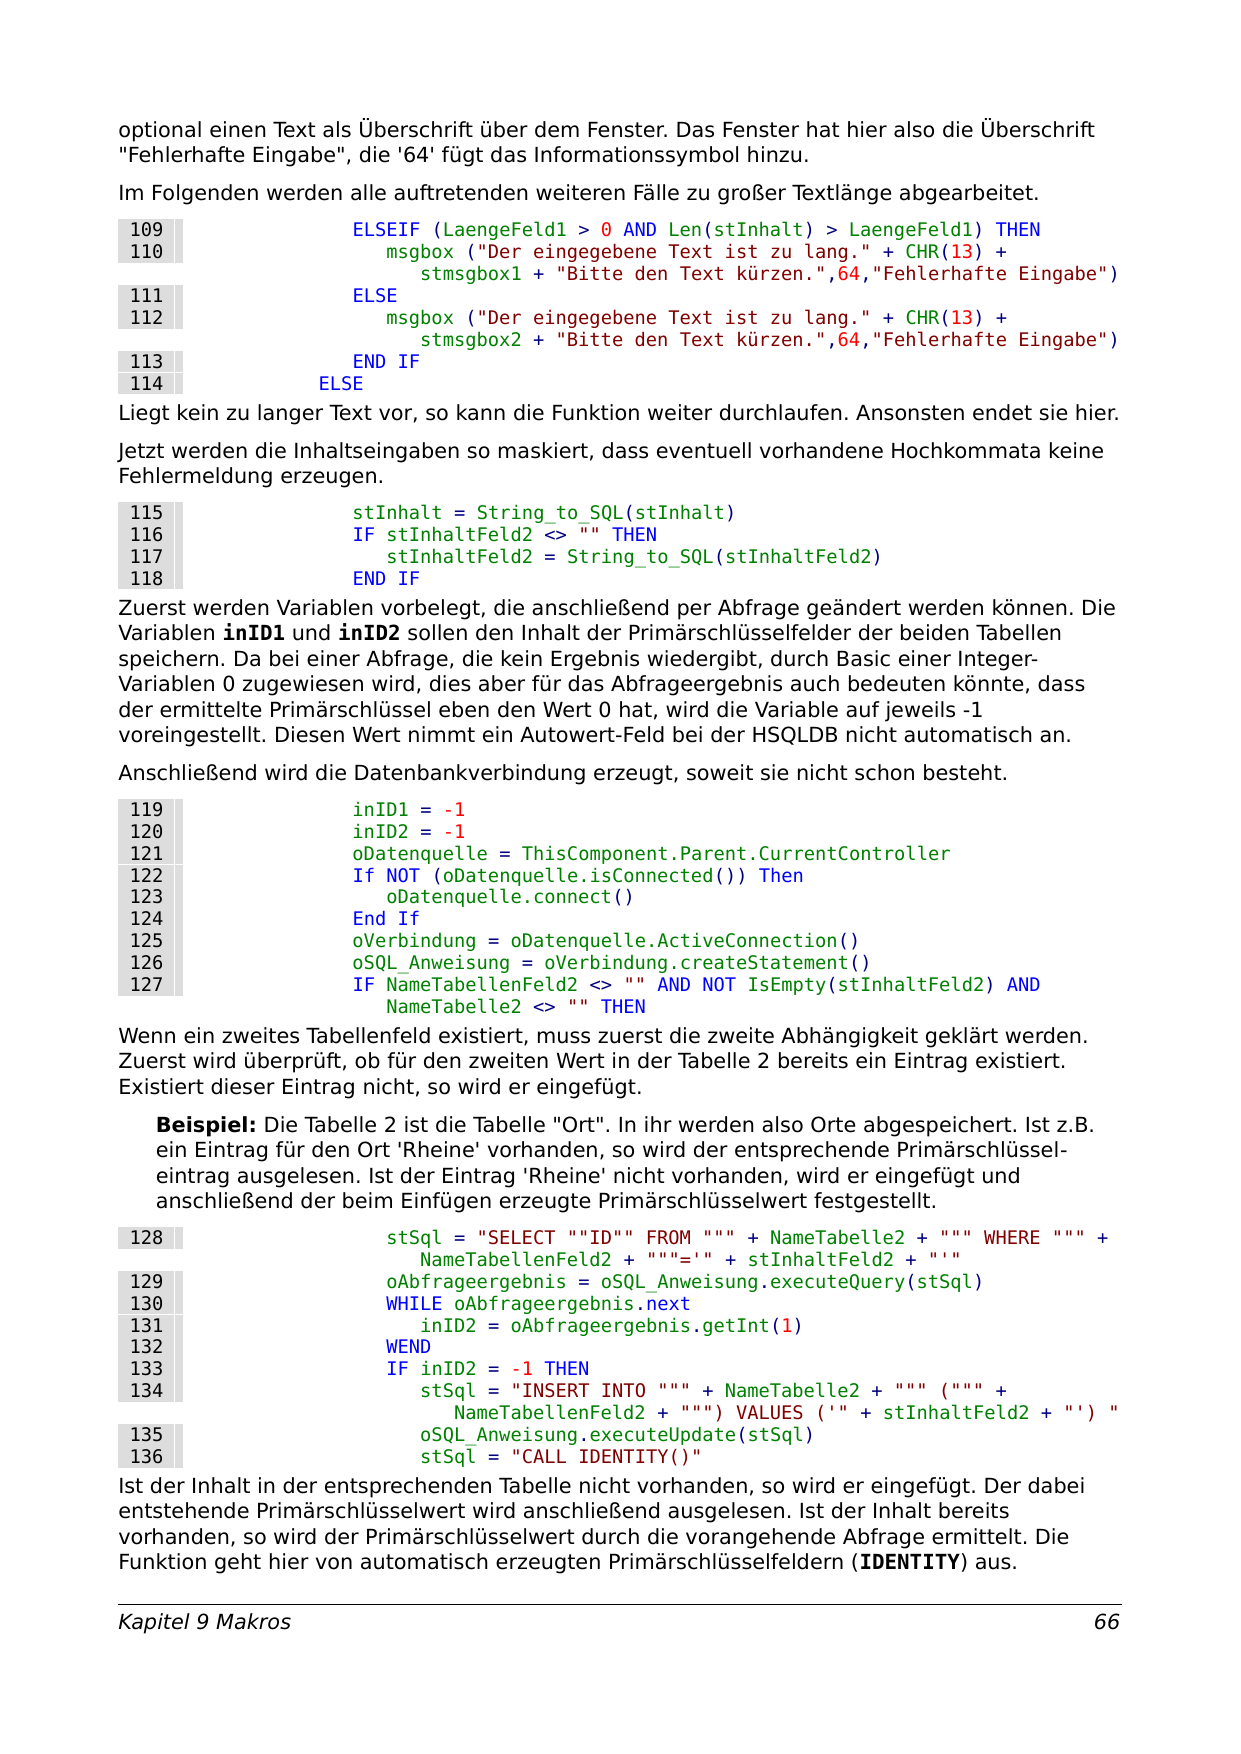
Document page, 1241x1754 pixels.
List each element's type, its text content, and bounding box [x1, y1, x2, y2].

list msgbox ("Der eingegebene Text ist zu lang." + CHR(13) + stmsgbox2 + "Bitte den Text kürzen.",64,"Fehlerhafte Eingabe") [118, 307, 1122, 351]
list ELSEIF (LaengeFeld1 > 0 AND Len(stInhalt) > LaengeFeld1) THEN [183, 219, 1122, 241]
list IF NameTabellenFeld2 <> "" AND NOT IsEmpty(stInhaltFeld2) AND NameTabelle2 <> "" THEN [118, 974, 1122, 1018]
text Anschließend wird die Datenbankverbindung erzeugt, soweit sie nicht schon besteht. [118, 761, 1122, 785]
list END IF [183, 568, 1122, 589]
list stSql = "SELECT ""ID"" FROM """ + NameTabelle2 + """ WHERE """ + NameTabellenFeld2 + """='" + stInhaltFeld2 + "'" [118, 1227, 1122, 1271]
text Wenn ein zweites Tabellenfeld existiert, muss zuerst die zweite Abhängigkeit geklärt werden. Zuerst wird überprüft, ob für den zweiten Wert in der Tabelle 2 bereits ein Eintrag existiert. Existiert dieser Eintrag nicht, so wird er eingefügt. [118, 1024, 1122, 1099]
text Liegt kein zu langer Text vor, so kann die Funktion weiter durchlaufen. Ansonsten endet sie hier. [118, 401, 1122, 425]
text Zuerst werden Variablen vorbelegt, die anschließend per Abfrage geändert werden können. Die Variablen inID1 und inID2 sollen den Inhalt der Primärschlüsselfelder der beiden Tabellen speichern. Da bei einer Abfrage, die kein Ergebnis wiedergibt, durch Basic einer Integer-Variablen 0 zugewiesen wird, dies aber für das Abfrageergebnis auch bedeuten könnte, dass der ermittelte Primärschlüssel eben den Wert 0 hat, wird die Variable auf jeweils -1 voreingestellt. Diesen Wert nimmt ein Autowert-Feld bei der HSQLDB nicht automatisch an. [118, 596, 1122, 747]
list IF inID2 = -1 THEN [183, 1358, 1122, 1380]
list oVerbindung = oDatenquelle.ActiveConnection() [183, 930, 1122, 952]
list stInhalt = String_to_SQL(stInhalt) [183, 502, 1122, 524]
list ELSE [118, 372, 1122, 394]
list END IF [183, 351, 1122, 372]
text Jetzt werden die Inhaltseingaben so maskiert, dass eventuell vorhandene Hochkommata keine Fehlermeldung erzeugen. [118, 439, 1122, 488]
text optional einen Text als Überschrift über dem Fenster. Das Fenster hat hier also die Überschrift "Fehlerhafte Eingabe", die '64' fügt das Informationssymbol hinzu. [118, 118, 1122, 168]
list inID1 = -1 [183, 799, 1122, 821]
list stSql = "INSERT INTO """ + NameTabelle2 + """ (""" + NameTabellenFeld2 + """) VALUES ('" + stInhaltFeld2 + "') " [118, 1380, 1122, 1424]
list oSQL_Anweisung.executeUpdate(stSql) [183, 1424, 1122, 1446]
list oSQL_Anweisung = oVerbindung.createStatement() [183, 952, 1122, 974]
list oDatenquelle = ThisComponent.Parent.CurrentController [183, 843, 1122, 864]
text Ist der Inhalt in der entsprechenden Tabelle nicht vorhanden, so wird er eingefügt. Der dabei entstehende Primärschlüsselwert wird anschließend ausgelesen. Ist der Inhalt bereits vorhanden, so wird der Primärschlüsselwert durch die vorangehende Abfrage ermittelt. Die Funktion geht hier von automatisch erzeugten Primärschlüsselfeldern (IDENTITY) aus. [118, 1474, 1122, 1575]
text Beispiel: Die Tabelle 2 ist die Tabelle "Ort". In ihr werden also Orte abgespeichert. Ist z.B. ein Eintrag für den Ort 'Rheine' vorhanden, so wird der entsprechende Primärschlüssel­eintrag ausgelesen. Ist der Eintrag 'Rheine' nicht vorhanden, wird er eingefügt und anschließend der beim Einfügen erzeugte Primärschlüsselwert festgestellt. [156, 1113, 1122, 1213]
list End If [183, 908, 1122, 930]
list inID2 = -1 [183, 821, 1122, 843]
list oDatenquelle.connect() [183, 886, 1122, 908]
list IF stInhaltFeld2 <> "" THEN [183, 524, 1122, 546]
list oAbfrageergebnis = oSQL_Anweisung.executeQuery(stSql) [183, 1271, 1122, 1293]
list stSql = "CALL IDENTITY()" [183, 1446, 1122, 1468]
list WHILE oAbfrageergebnis.next [183, 1293, 1122, 1314]
list stInhaltFeld2 = String_to_SQL(stInhaltFeld2) [183, 546, 1122, 568]
list inID2 = oAbfrageergebnis.getInt(1) [118, 1314, 1122, 1336]
list WEND [183, 1336, 1122, 1358]
list msgbox ("Der eingegebene Text ist zu lang." + CHR(13) + stmsgbox1 + "Bitte den Text kürzen.",64,"Fehlerhafte Eingabe") [118, 241, 1122, 285]
list If NOT (oDatenquelle.isConnected()) Then [118, 864, 1122, 886]
list ELSE [183, 285, 1122, 307]
text Im Folgenden werden alle auftretenden weiteren Fälle zu großer Textlänge abgearbeitet. [118, 181, 1122, 206]
